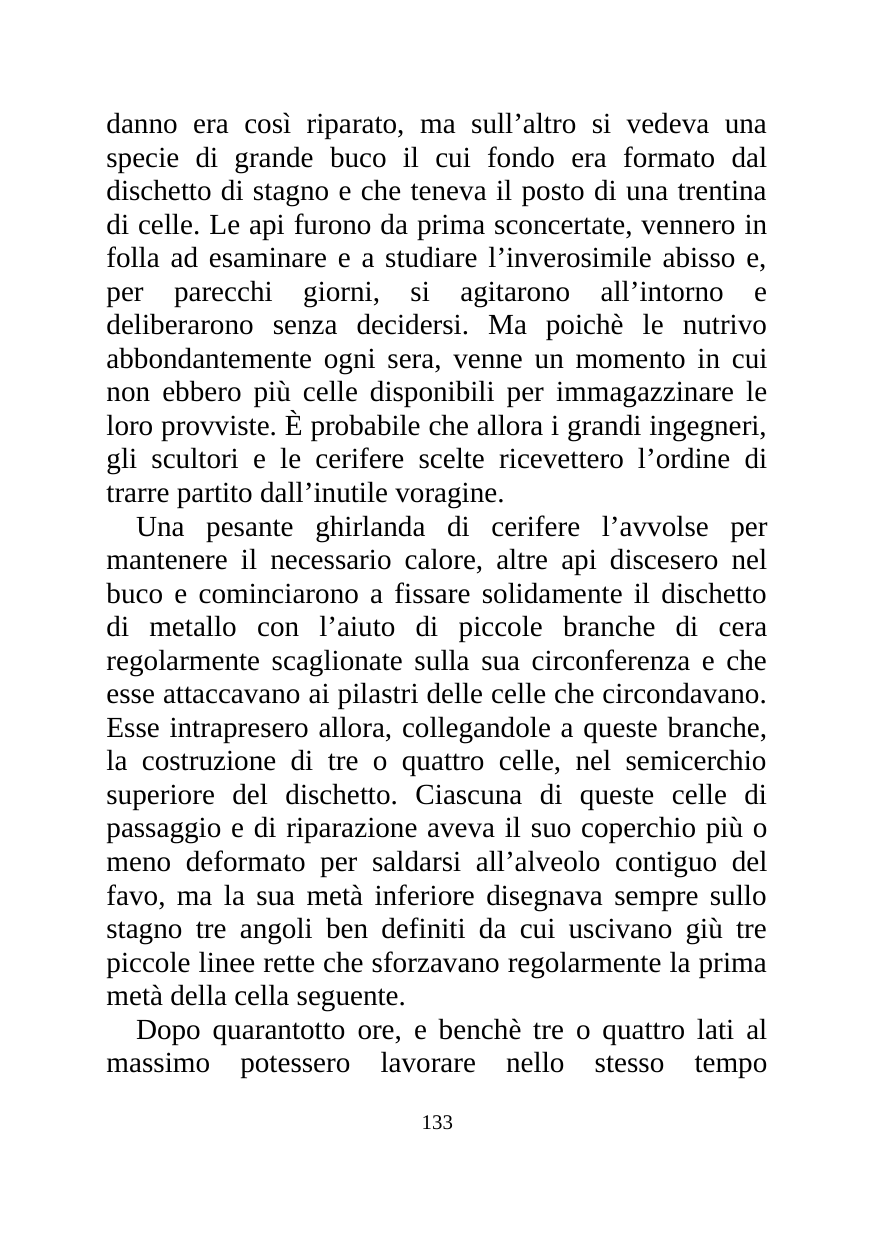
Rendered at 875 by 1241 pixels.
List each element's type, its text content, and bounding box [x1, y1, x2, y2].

text Una pesante ghirlanda di cerifere l’avvolse per mantenere il necessario calore, altre api discesero nel buco e cominciarono a fissare solidamente il dischetto di metallo con l’aiuto di piccole branche di cera regolarmente scaglionate sulla sua circonferenza e che esse attaccavano ai pilastri delle celle che circondavano. Esse intrapresero allora, collegandole a queste branche, la costruzione di tre o quattro celle, nel semicerchio superiore del dischetto. Ciascuna di queste celle di passaggio e di riparazione aveva il suo coperchio più o meno deformato per saldarsi all’alveolo contiguo del favo, ma la sua metà inferiore disegnava sempre sullo stagno tre angoli ben definiti da cui uscivano giù tre piccole linee rette che sforzavano regolarmente la prima metà della cella seguente. [106, 509, 768, 1012]
text Dopo quarantotto ore, e benchè tre o quattro lati al massimo potessero lavorare nello stesso tempo [106, 1012, 768, 1079]
text danno era così riparato, ma sull’altro si vedeva una specie di grande buco il cui fondo era formato dal dischetto di stagno e che teneva il posto di una trentina di celle. Le api furono da prima sconcertate, vennero in folla ad esaminare e a studiare l’inverosimile abisso e, per parecchi giorni, si agitarono all’intorno e deliberarono senza decidersi. Ma poichè le nutrivo abbondantemente ogni sera, venne un momento in cui non ebbero più celle disponibili per immagazzinare le loro provviste. È probabile che allora i grandi ingegneri, gli scultori e le cerifere scelte ricevettero l’ordine di trarre partito dall’inutile voragine. [106, 106, 768, 509]
